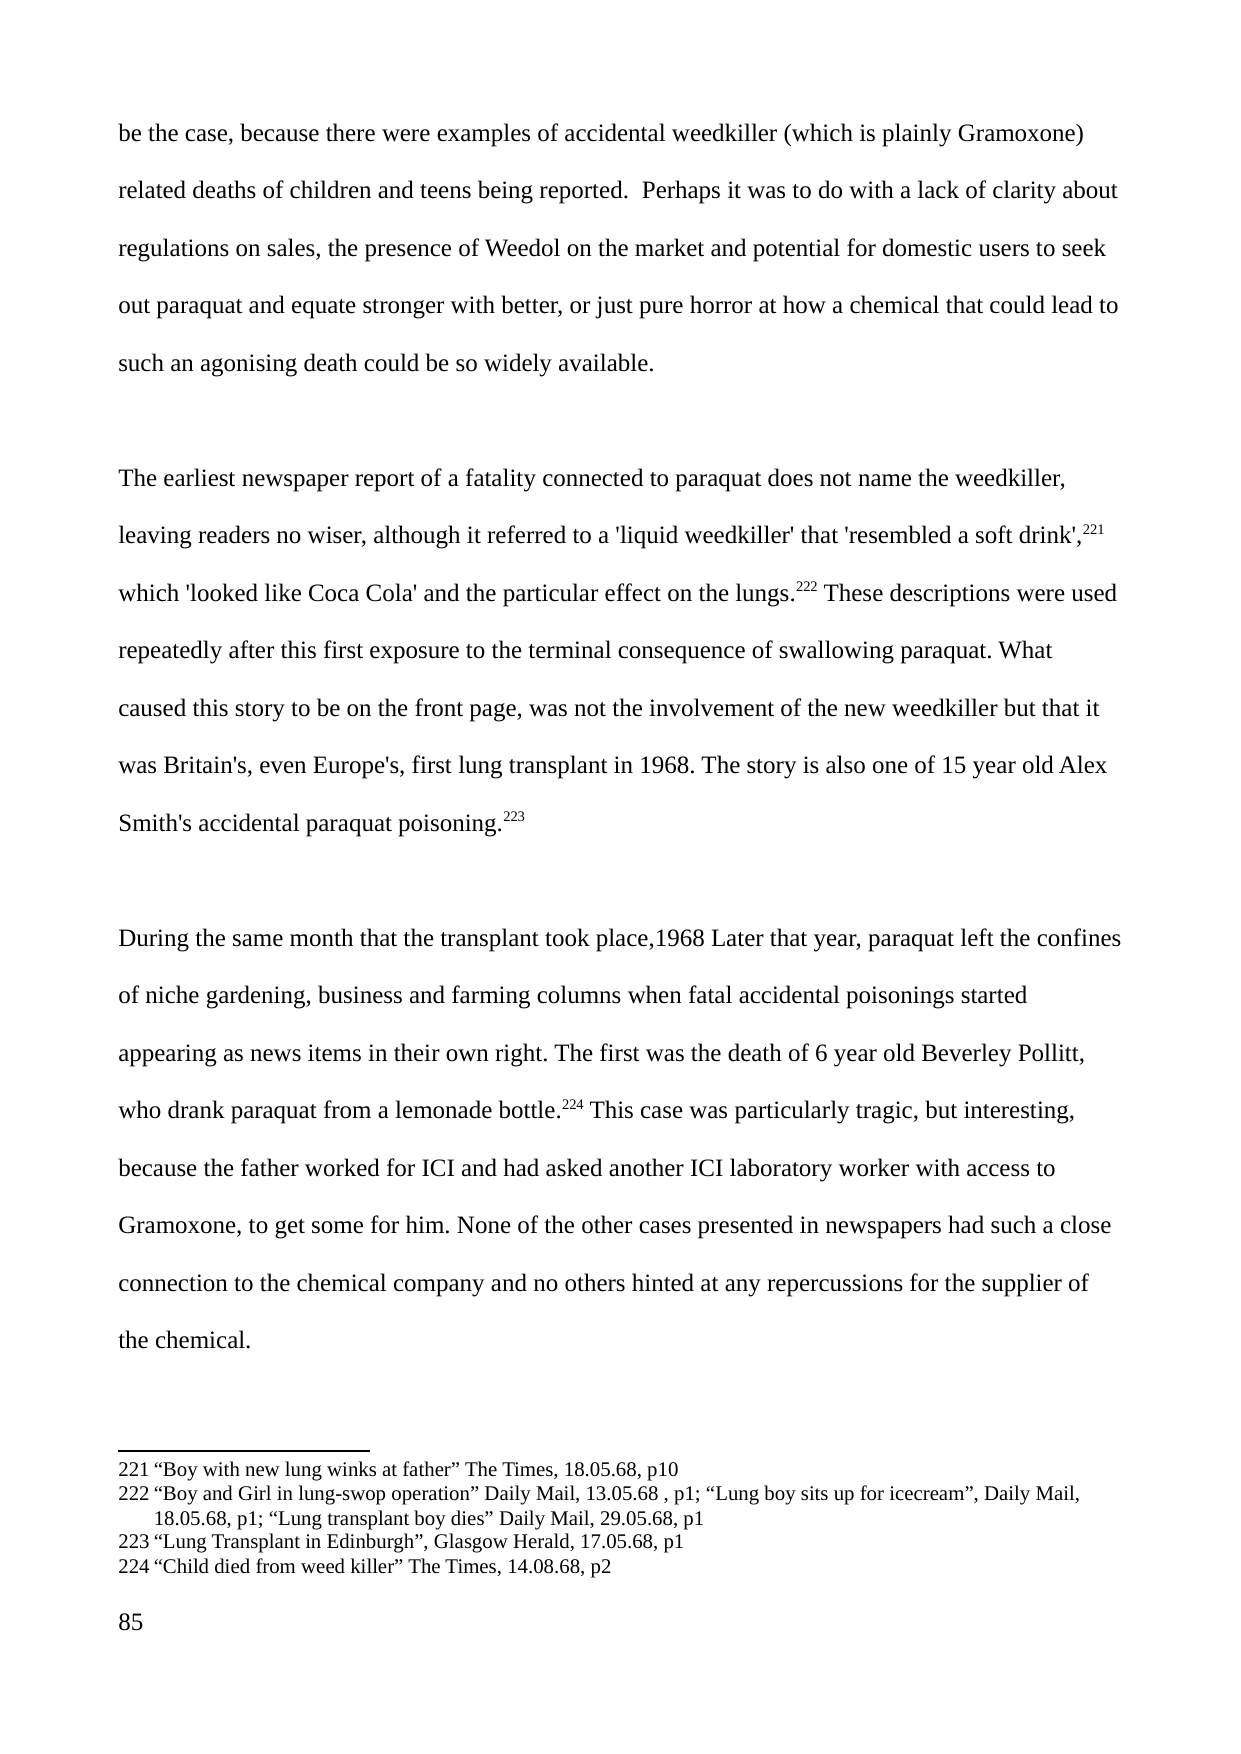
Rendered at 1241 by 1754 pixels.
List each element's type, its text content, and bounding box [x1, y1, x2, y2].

text The earliest newspaper report of a fatality connected to paraquat does not name the weedkiller, leaving readers no wiser, although it referred to a 'liquid weedkiller' that 'resembled a soft drink', which 'looked like Coca Cola' and the particular effect on the lungs. These descriptions were used repeatedly after this first exposure to the terminal consequence of swallowing paraquat. What caused this story to be on the front page, was not the involvement of the new weedkiller but that it was Britain's, even Europe's, first lung transplant in 1968. The story is also one of 15 year old Alex Smith's accidental paraquat poisoning. [118, 463, 1122, 837]
text be the case, because there were examples of accidental weedkiller (which is plainly Gramoxone) related deaths of children and teens being reported. Perhaps it was to do with a lack of clarity about regulations on sales, the presence of Weedol on the market and potential for domestic users to seek out paraquat and equate stronger with better, or just pure horror at how a chemical that could lead to such an agonising death could be so widely available. [118, 118, 1122, 377]
text “Child died from weed killer” The Times, 14.08.68, p2 [118, 1553, 1122, 1578]
text “Boy and Girl in lung-swop operation” Daily Mail, 13.05.68 , p1; “Lung boy sits up for icecream”, Daily Mail, 18.05.68, p1; “Lung transplant boy dies” Daily Mail, 29.05.68, p1 [118, 1481, 1122, 1529]
text During the same month that the transplant took place,1968 Later that year, paraquat left the confines of niche gardening, business and farming columns when fatal accidental poisonings started appearing as news items in their own right. The first was the death of 6 year old Beverley Pollitt, who drank paraquat from a lemonade bottle. This case was particularly tragic, but interesting, because the father worked for ICI and had asked another ICI laboratory worker with access to Gramoxone, to get some for him. None of the other cases presented in newspapers had such a close connection to the chemical company and no others hinted at any repercussions for the supplier of the chemical. [118, 923, 1122, 1354]
text “Lung Transplant in Edinburgh”, Glasgow Herald, 17.05.68, p1 [118, 1529, 1122, 1553]
text “Boy with new lung winks at father” The Times, 18.05.68, p10 [118, 1457, 1122, 1481]
